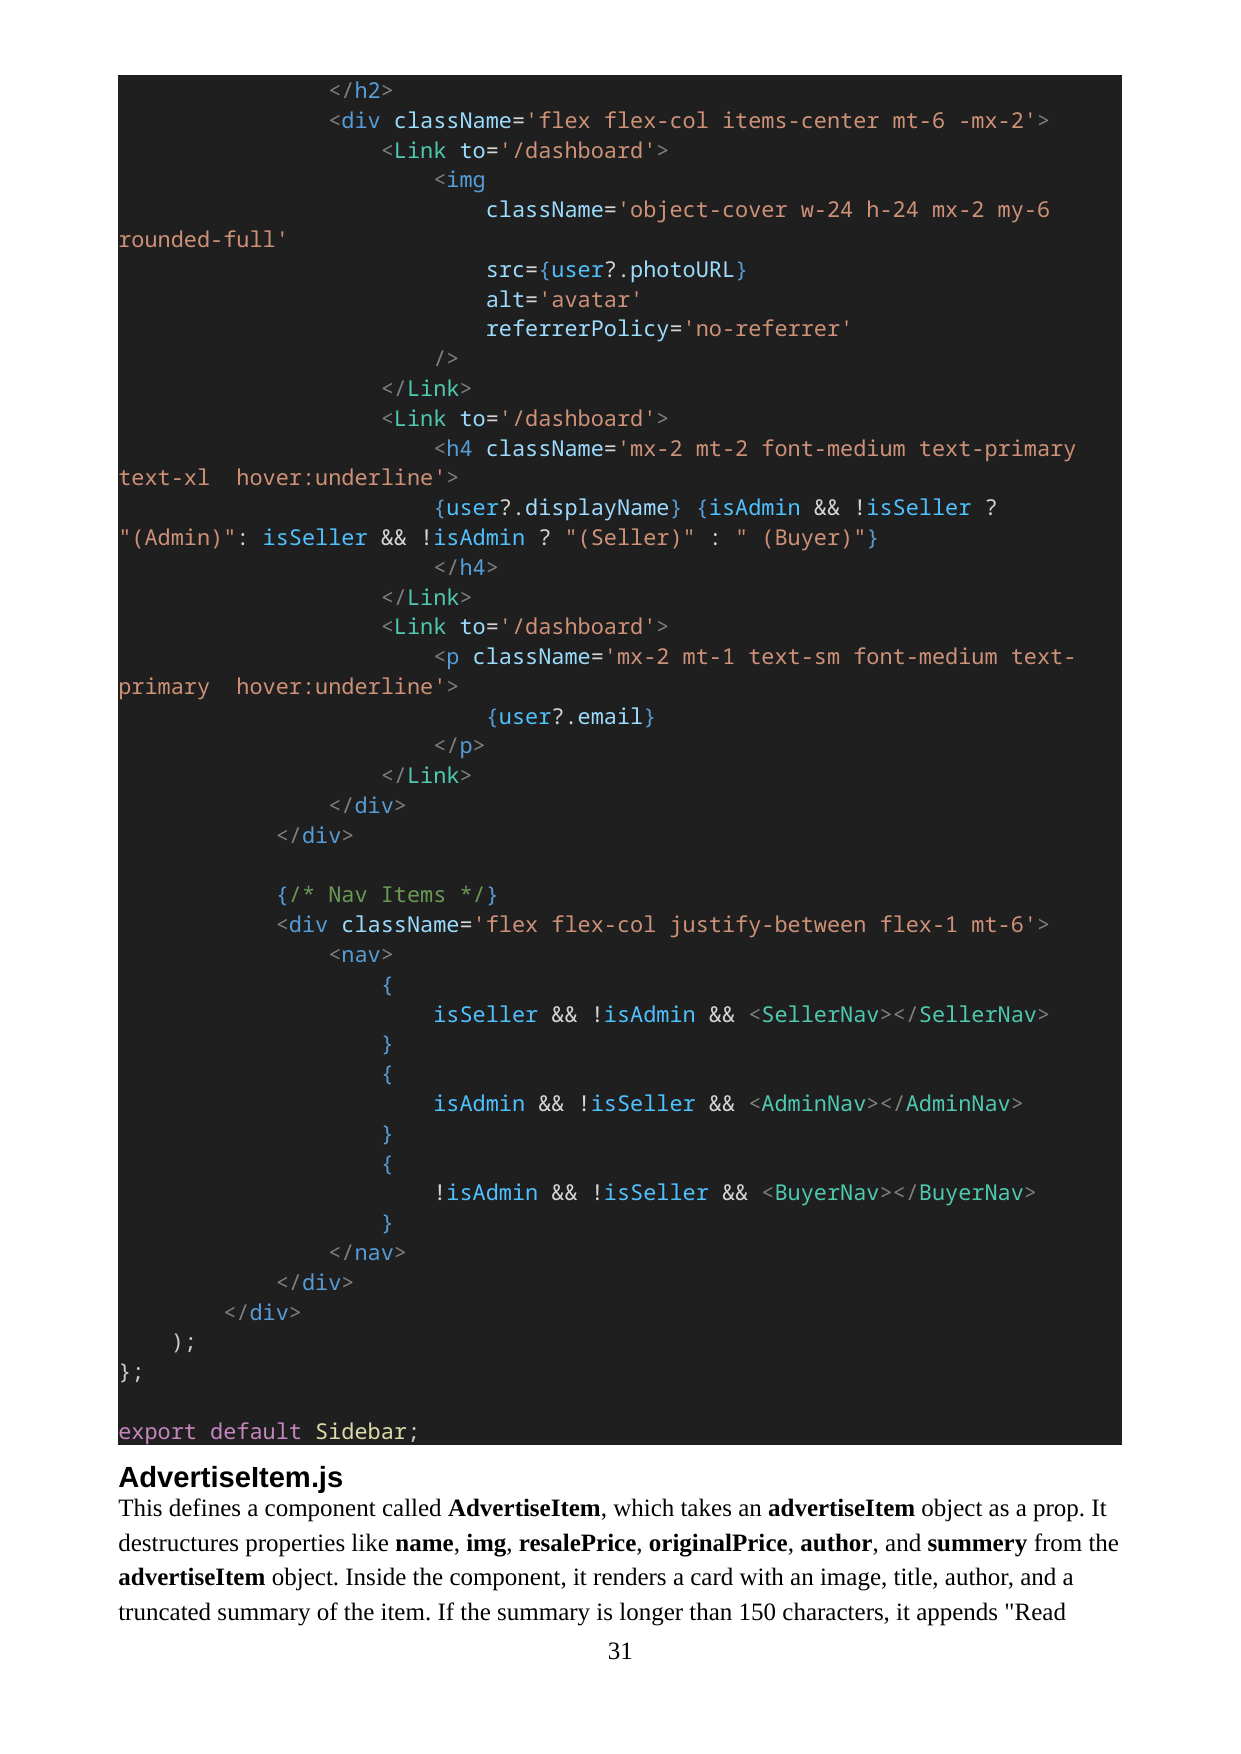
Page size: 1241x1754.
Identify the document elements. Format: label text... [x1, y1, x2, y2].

text className='object-cover w-24 h-24 mx-2 my-6 rounded-full' [118, 194, 1122, 254]
text {user?.email} [118, 701, 1122, 730]
text <p className='mx-2 mt-1 text-sm font-medium text-primary hover:underline'> [118, 641, 1122, 701]
text { [118, 1147, 1122, 1177]
text } [118, 1207, 1122, 1237]
text isAdmin && !isSeller && <AdminNav></AdminNav> [118, 1088, 1122, 1118]
text alt='avatar' [118, 283, 1122, 313]
text This defines a component called AdvertiseItem, which takes an advertiseItem object as a prop. It destructures properties like name, img, resalePrice, originalPrice, author, and summery from the advertiseItem object. Inside the component, it renders a card with an image, title, author, and a truncated summary of the item. If the summary is longer than 150 characters, it appends "Read [118, 1493, 1122, 1626]
text { [118, 969, 1122, 998]
text }; [118, 1356, 1122, 1386]
text </h2> [118, 75, 1122, 105]
text <img [118, 164, 1122, 194]
text </div> [118, 790, 1122, 820]
text {/* Nav Items */} [118, 879, 1122, 909]
text </Link> [118, 760, 1122, 790]
text export default Sidebar; [118, 1416, 1122, 1445]
text src={user?.photoURL} [118, 254, 1122, 283]
text </div> [118, 1267, 1122, 1296]
text <Link to='/dashboard'> [118, 134, 1122, 164]
text <Link to='/dashboard'> [118, 403, 1122, 432]
text <div className='flex flex-col justify-between flex-1 mt-6'> [118, 909, 1122, 939]
text </div> [118, 1296, 1122, 1326]
text <div className='flex flex-col items-center mt-6 -mx-2'> [118, 105, 1122, 134]
text <Link to='/dashboard'> [118, 611, 1122, 641]
text </p> [118, 730, 1122, 760]
text referrerPolicy='no-referrer' [118, 313, 1122, 343]
text } [118, 1118, 1122, 1147]
text </nav> [118, 1237, 1122, 1267]
text </Link> [118, 581, 1122, 611]
text ); [118, 1326, 1122, 1356]
text <nav> [118, 939, 1122, 969]
text </Link> [118, 373, 1122, 403]
text { [118, 1058, 1122, 1088]
text </h4> [118, 552, 1122, 581]
subtitle AdvertiseItem.js [118, 1460, 1122, 1493]
text <h4 className='mx-2 mt-2 font-medium text-primary text-xl hover:underline'> [118, 432, 1122, 492]
text {user?.displayName} {isAdmin && !isSeller ? "(Admin)": isSeller && !isAdmin ? "(Seller)" : " (Buyer)"} [118, 492, 1122, 552]
text </div> [118, 820, 1122, 849]
text } [118, 1028, 1122, 1058]
text isSeller && !isAdmin && <SellerNav></SellerNav> [118, 998, 1122, 1028]
text /> [118, 343, 1122, 373]
text !isAdmin && !isSeller && <BuyerNav></BuyerNav> [118, 1177, 1122, 1207]
